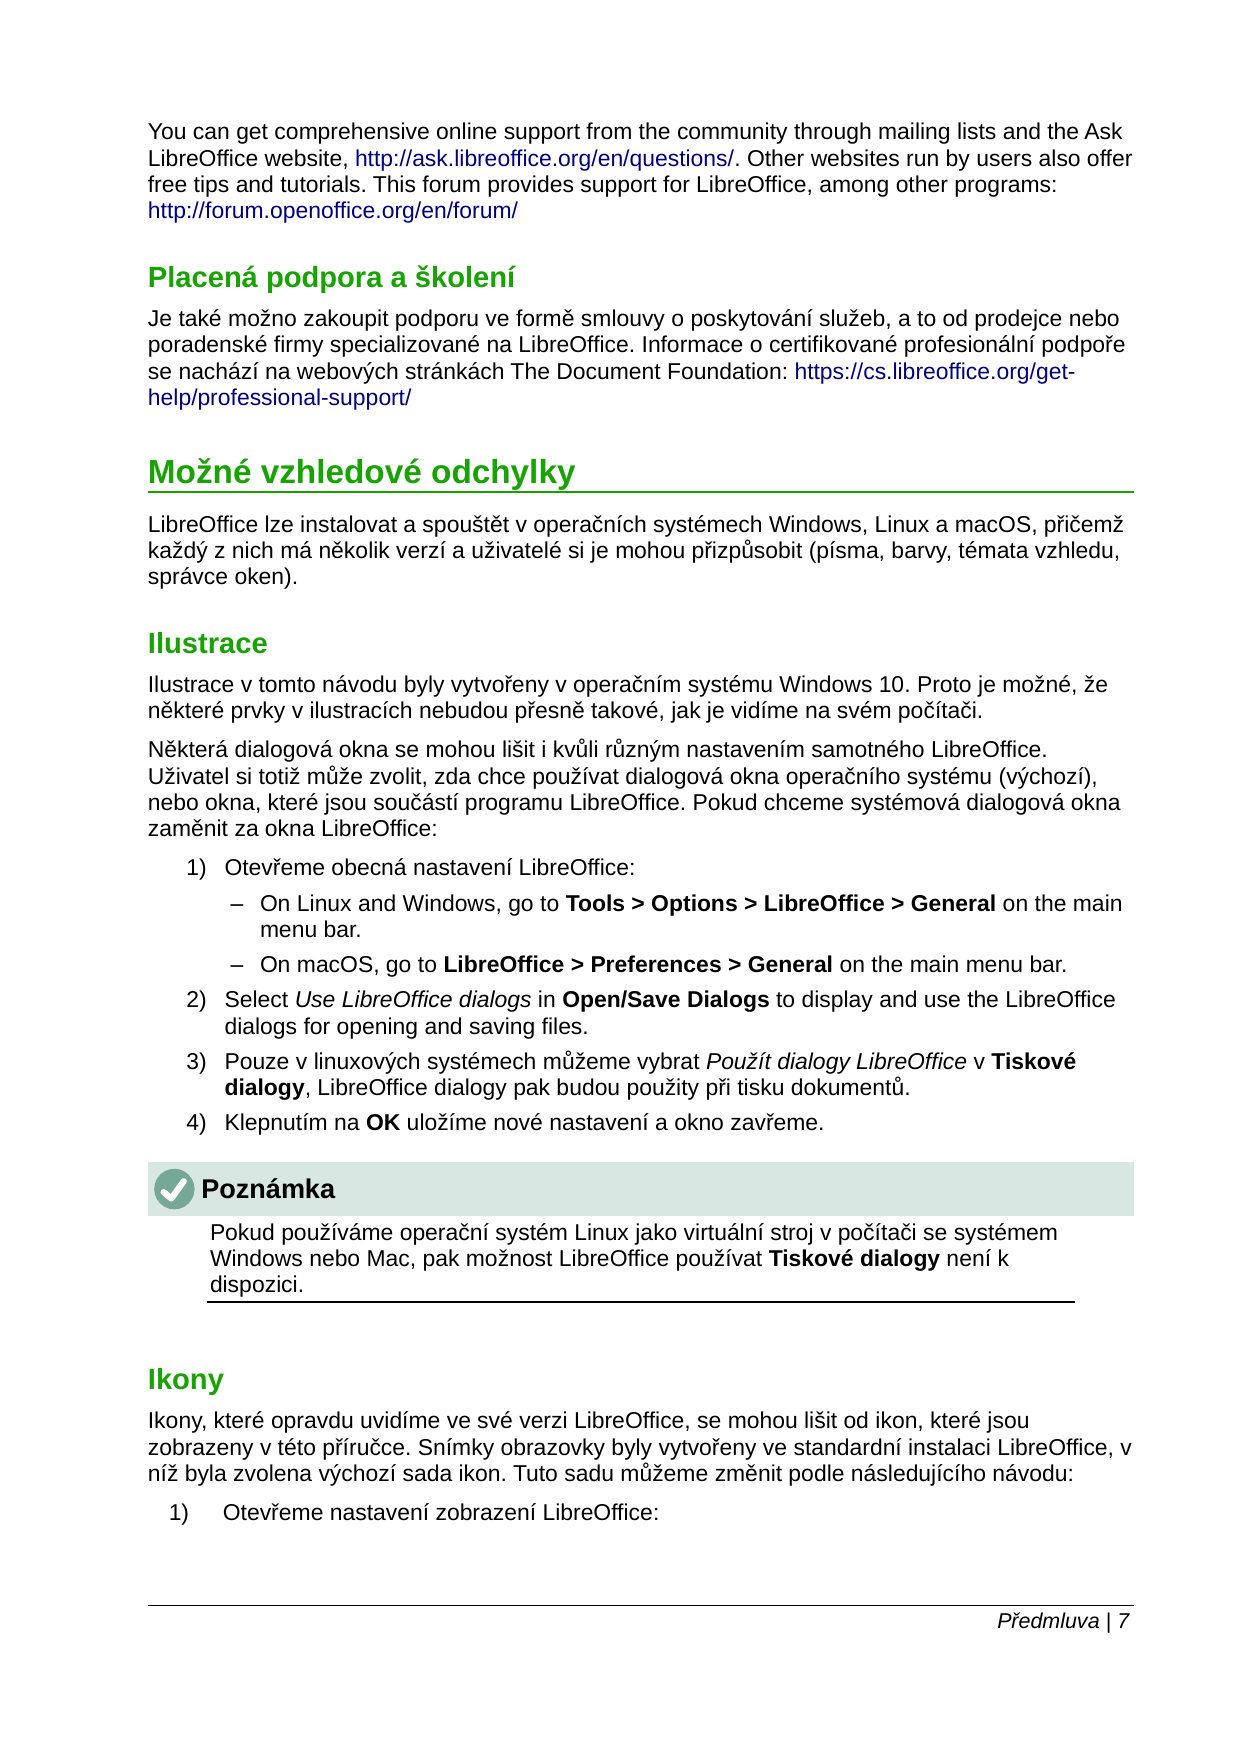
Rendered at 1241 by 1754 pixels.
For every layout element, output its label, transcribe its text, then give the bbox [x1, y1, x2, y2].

text Některá dialogová okna se mohou lišit i kvůli různým nastavením samotného LibreOffice. Uživatel si totiž může zvolit, zda chce používat dialogová okna operačního systému (výchozí), nebo okna, které jsou součástí programu LibreOffice. Pokud chceme systémová dialogová okna zaměnit za okna LibreOffice: [148, 736, 1134, 842]
subtitle Ikony [148, 1362, 1134, 1396]
text Ikony, které opravdu uvidíme ve své verzi LibreOffice, se mohou lišit od ikon, které jsou zobrazeny v této příručce. Snímky obrazovky byly vytvořeny ve standardní instalaci LibreOffice, v níž byla zvolena výchozí sada ikon. Tuto sadu můžeme změnit podle následujícího návodu: [148, 1407, 1134, 1486]
subtitle Placená podpora a školení [148, 260, 1134, 293]
text You can get comprehensive online support from the community through mailing lists and the Ask LibreOffice website, http://ask.libreoffice.org/en/questions/. Other websites run by users also offer free tips and tutorials. This forum provides support for LibreOffice, among other programs: http://forum.openoffice.org/en/forum/ [148, 118, 1134, 223]
list Otevřeme nastavení zobrazení LibreOffice: [189, 1499, 1134, 1525]
text Ilustrace v tomto návodu byly vytvořeny v operačním systému Windows 10. Proto je možné, že některé prvky v ilustracích nebudou přesně takové, jak je vidíme na svém počítači. [148, 671, 1134, 724]
subtitle Možné vzhledové odchylky [148, 452, 1134, 491]
list Pouze v linuxových systémech můžeme vybrat Použít dialogy LibreOffice v Tiskové dialogy, LibreOffice dialogy pak budou použity při tisku dokumentů. [207, 1048, 1134, 1101]
list Klepnutím na OK uložíme nové nastavení a okno zavřeme. [207, 1109, 1134, 1136]
subtitle Poznámka [148, 1162, 1134, 1216]
list On macOS, go to LibreOffice > Preferences > General on the main menu bar. [230, 951, 1134, 977]
subtitle Ilustrace [148, 626, 1134, 659]
text Je také možno zakoupit podporu ve formě smlouvy o poskytování služeb, a to od prodejce nebo poradenské firmy specializované na LibreOffice. Informace o certifikované profesionální podpoře se nachází na webových stránkách The Document Foundation: https://cs.libreoffice.org/get-help/professional-support/ [148, 305, 1134, 410]
list On Linux and Windows, go to Tools > Options > LibreOffice > General on the main menu bar. [230, 889, 1134, 942]
list Otevřeme obecná nastavení LibreOffice: [207, 854, 1134, 881]
text LibreOffice lze instalovat a spouštět v operačních systémech Windows, Linux a macOS, přičemž každý z nich má několik verzí a uživatelé si je mohou přizpůsobit (písma, barvy, témata vzhledu, správce oken). [148, 511, 1134, 590]
text Pokud používáme operační systém Linux jako virtuální stroj v počítači se systémem Windows nebo Mac, pak možnost LibreOffice používat Tiskové dialogy není k dispozici. [207, 1216, 1075, 1301]
list Select Use LibreOffice dialogs in Open/Save Dialogs to display and use the LibreOffice dialogs for opening and saving files. [207, 986, 1134, 1039]
